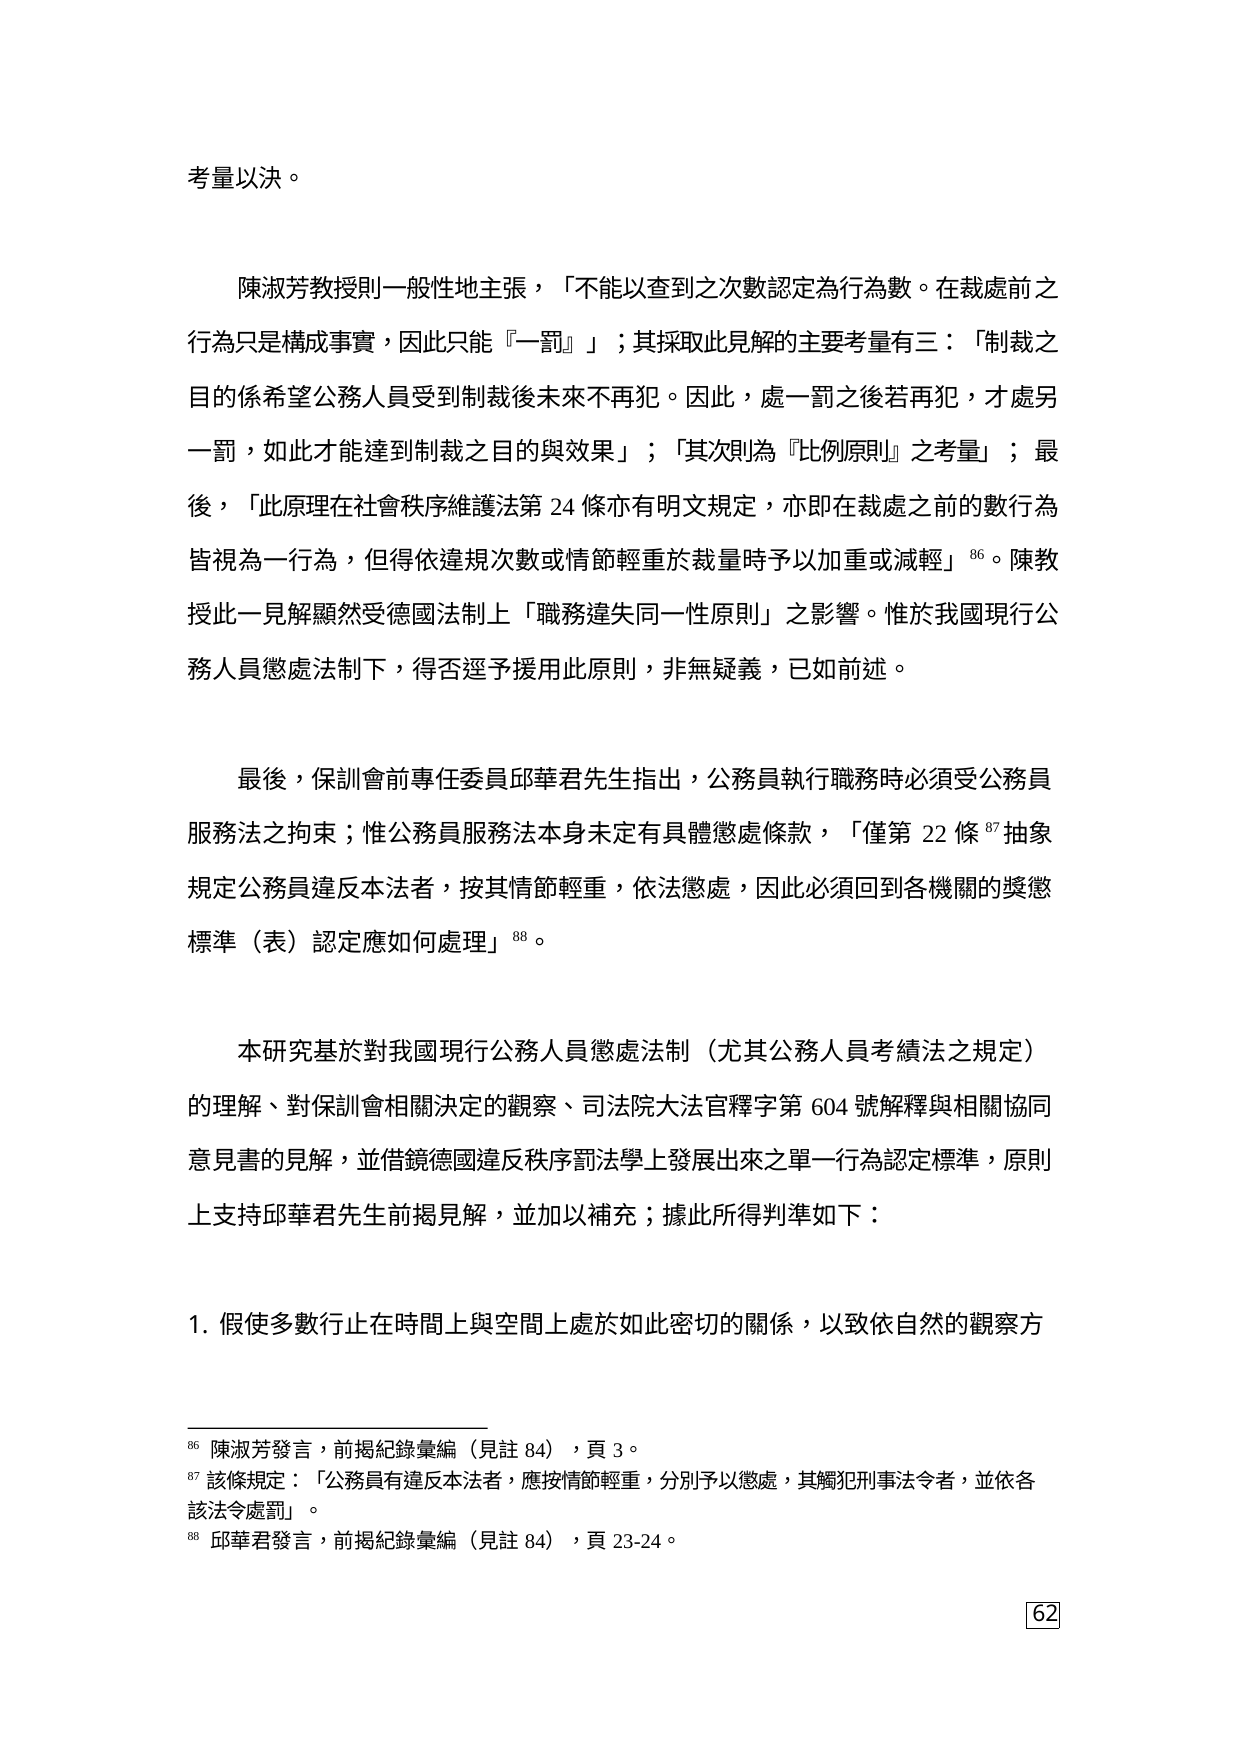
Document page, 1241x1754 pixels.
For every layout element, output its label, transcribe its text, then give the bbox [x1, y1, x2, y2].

list 假使多數行止在時間上與空間上處於如此密切的關係，以致依自然的觀察方 [187, 1307, 1096, 1341]
text 本研究基於對我國現行公務人員懲處法制（尤其公務人員考績法之規定）的理解、對保訓會相關決定的觀察、司法院大法官釋字第 604 號解釋與相關協同意見書的見解，並借鏡德國違反秩序罰法學上發展出來之單一行為認定標準，原則上支持邱華君先生前揭見解，並加以補充；據此所得判準如下： [187, 1034, 1053, 1231]
text 86 陳淑芳發言，前揭紀錄彙編（見註 84），頁 3。 [187, 1436, 1096, 1464]
text 陳淑芳教授則一般性地主張，「不能以查到之次數認定為行為數。在裁處前之行為只是構成事實，因此只能『一罰』」；其採取此見解的主要考量有三：「制裁之目的係希望公務人員受到制裁後未來不再犯。因此，處一罰之後若再犯，才處另一罰，如此才能達到制裁之目的與效果」；「其次則為『比例原則』之考量」； 最後，「此原理在社會秩序維護法第 24 條亦有明文規定，亦即在裁處之前的數行為皆視為一行為，但得依違規次數或情節輕重於裁量時予以加重或減輕」86。陳教授此一見解顯然受德國法制上「職務違失同一性原則」之影響。惟於我國現行公務人員懲處法制下，得否逕予援用此原則，非無疑義，已如前述。 [187, 270, 1059, 686]
text 88 邱華君發言，前揭紀錄彙編（見註 84），頁 23-24。 [187, 1527, 1096, 1555]
text 最後，保訓會前專任委員邱華君先生指出，公務員執行職務時必須受公務員服務法之拘束；惟公務員服務法本身未定有具體懲處條款，「僅第 22 條87抽象規定公務員違反本法者，按其情節輕重，依法懲處，因此必須回到各機關的獎懲標準（表）認定應如何處理」88。 [187, 761, 1054, 959]
text 87 該條規定：「公務員有違反本法者，應按情節輕重，分別予以懲處，其觸犯刑事法令者，並依各該法令處罰」。 [187, 1466, 1053, 1525]
text 考量以決。 [187, 161, 1096, 195]
